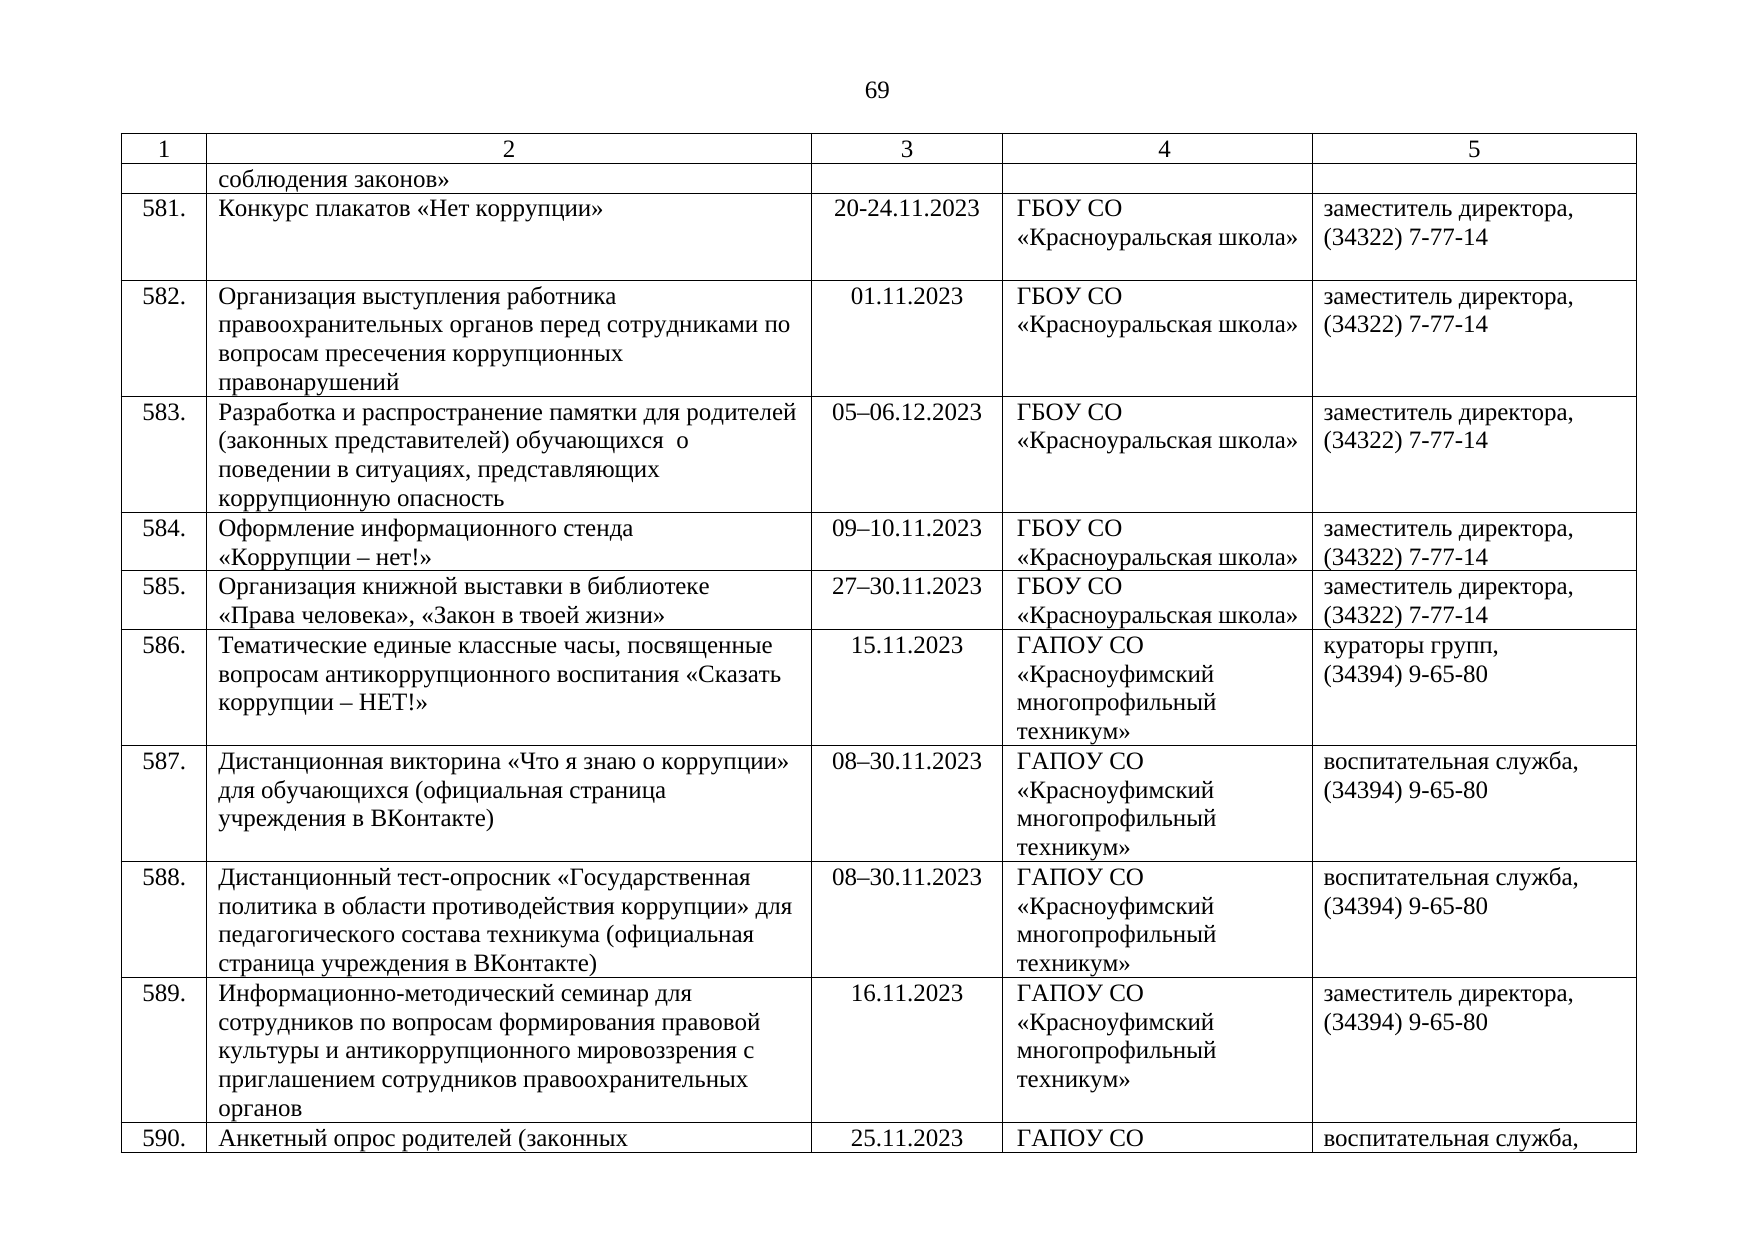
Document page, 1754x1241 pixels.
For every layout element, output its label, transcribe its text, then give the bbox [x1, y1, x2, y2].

table_cell 05–06.12.2023 [812, 397, 1002, 512]
table_cell [117, 977, 121, 1122]
table_cell Организация книжной выставки в библиотеке «Права человека», «Закон в твоей жизни» [207, 571, 811, 629]
table_header 2 [207, 134, 811, 163]
table_cell ГБОУ СО «Красноуральская школа» [1003, 571, 1312, 629]
table_cell [117, 861, 121, 977]
table_cell 27–30.11.2023 [812, 571, 1002, 629]
table_cell воспитательная служба, [1313, 1123, 1636, 1152]
table_cell [117, 745, 121, 861]
table_cell Дистанционный тест-опросник «Государственная политика в области противодействия коррупции» для педагогического состава техникума (официальная страница учреждения в ВКонтакте) [207, 862, 811, 977]
table_cell [117, 396, 121, 512]
table_cell ГАПОУ СО «Красноуфимский многопрофильный техникум» [1003, 746, 1312, 861]
table_cell ГБОУ СО «Красноуральская школа» [1003, 397, 1312, 512]
table_cell [122, 978, 206, 1122]
table_cell ГБОУ СО «Красноуральская школа» [1003, 194, 1312, 280]
table_cell 15.11.2023 [812, 630, 1002, 745]
table_cell ГБОУ СО «Красноуральская школа» [1003, 513, 1312, 570]
table_cell [117, 629, 121, 745]
table_cell 01.11.2023 [812, 281, 1002, 396]
table_cell [812, 164, 1002, 192]
table_cell заместитель директора, (34394) 9-65-80 [1313, 978, 1636, 1122]
table_cell Тематические единые классные часы, посвященные вопросам антикоррупционного воспитания «Сказать коррупции – НЕТ!» [207, 630, 811, 745]
table_cell [122, 397, 206, 512]
table_cell [122, 194, 206, 280]
table_cell Конкурс плакатов «Нет коррупции» [207, 194, 811, 280]
table_cell [117, 1122, 121, 1152]
table_cell воспитательная служба, (34394) 9-65-80 [1313, 862, 1636, 977]
table_cell заместитель директора, (34322) 7-77-14 [1313, 571, 1636, 629]
table_cell ГАПОУ СО «Красноуфимский многопрофильный техникум» [1003, 862, 1312, 977]
table_cell воспитательная служба, (34394) 9-65-80 [1313, 746, 1636, 861]
table_cell [117, 163, 121, 192]
table_cell ГАПОУ СО «Красноуфимский многопрофильный техникум» [1003, 978, 1312, 1122]
table_cell соблюдения законов» [207, 164, 811, 192]
table_cell 08–30.11.2023 [812, 862, 1002, 977]
table_header 5 [1313, 134, 1636, 163]
table_cell 09–10.11.2023 [812, 513, 1002, 570]
table_cell 20-24.11.2023 [812, 194, 1002, 280]
table_cell [122, 630, 206, 745]
table_cell Дистанционная викторина «Что я знаю о коррупции» для обучающихся (официальная страница учреждения в ВКонтакте) [207, 746, 811, 861]
table_header 1 [122, 134, 206, 163]
table_cell [122, 164, 206, 192]
table_cell 08–30.11.2023 [812, 746, 1002, 861]
table_cell [117, 570, 121, 629]
table_cell [122, 1123, 206, 1152]
table_cell Разработка и распространение памятки для родителей (законных представителей) обучающихся о поведении в ситуациях, представляющих коррупционную опасность [207, 397, 811, 512]
table_cell Оформление информационного стенда «Коррупции – нет!» [207, 513, 811, 570]
table_cell Информационно-методический семинар для сотрудников по вопросам формирования правовой культуры и антикоррупционного мировоззрения с приглашением сотрудников правоохранительных органов [207, 978, 811, 1122]
table_header 3 [812, 134, 1002, 163]
table_cell [122, 571, 206, 629]
table_cell заместитель директора, (34322) 7-77-14 [1313, 397, 1636, 512]
table_cell [122, 862, 206, 977]
table_cell заместитель директора, (34322) 7-77-14 [1313, 513, 1636, 570]
table_cell [122, 513, 206, 570]
table_cell заместитель директора, (34322) 7-77-14 [1313, 281, 1636, 396]
table_cell Организация выступления работника правоохранительных органов перед сотрудниками по вопросам пресечения коррупционных правонарушений [207, 281, 811, 396]
table_cell 25.11.2023 [812, 1123, 1002, 1152]
table_cell ГАПОУ СО [1003, 1123, 1312, 1152]
table_cell кураторы групп, (34394) 9-65-80 [1313, 630, 1636, 745]
table_cell [1003, 164, 1312, 192]
table_cell [117, 193, 121, 280]
table_cell [1313, 164, 1636, 192]
table_cell [122, 281, 206, 396]
table_header [117, 133, 121, 163]
table_cell заместитель директора, (34322) 7-77-14 [1313, 194, 1636, 280]
table_cell 16.11.2023 [812, 978, 1002, 1122]
table_cell Анкетный опрос родителей (законных [207, 1123, 811, 1152]
table_cell ГБОУ СО «Красноуральская школа» [1003, 281, 1312, 396]
table_cell [122, 746, 206, 861]
table_cell [117, 280, 121, 396]
table_cell [117, 512, 121, 570]
table_header 4 [1003, 134, 1312, 163]
table_cell ГАПОУ СО «Красноуфимский многопрофильный техникум» [1003, 630, 1312, 745]
